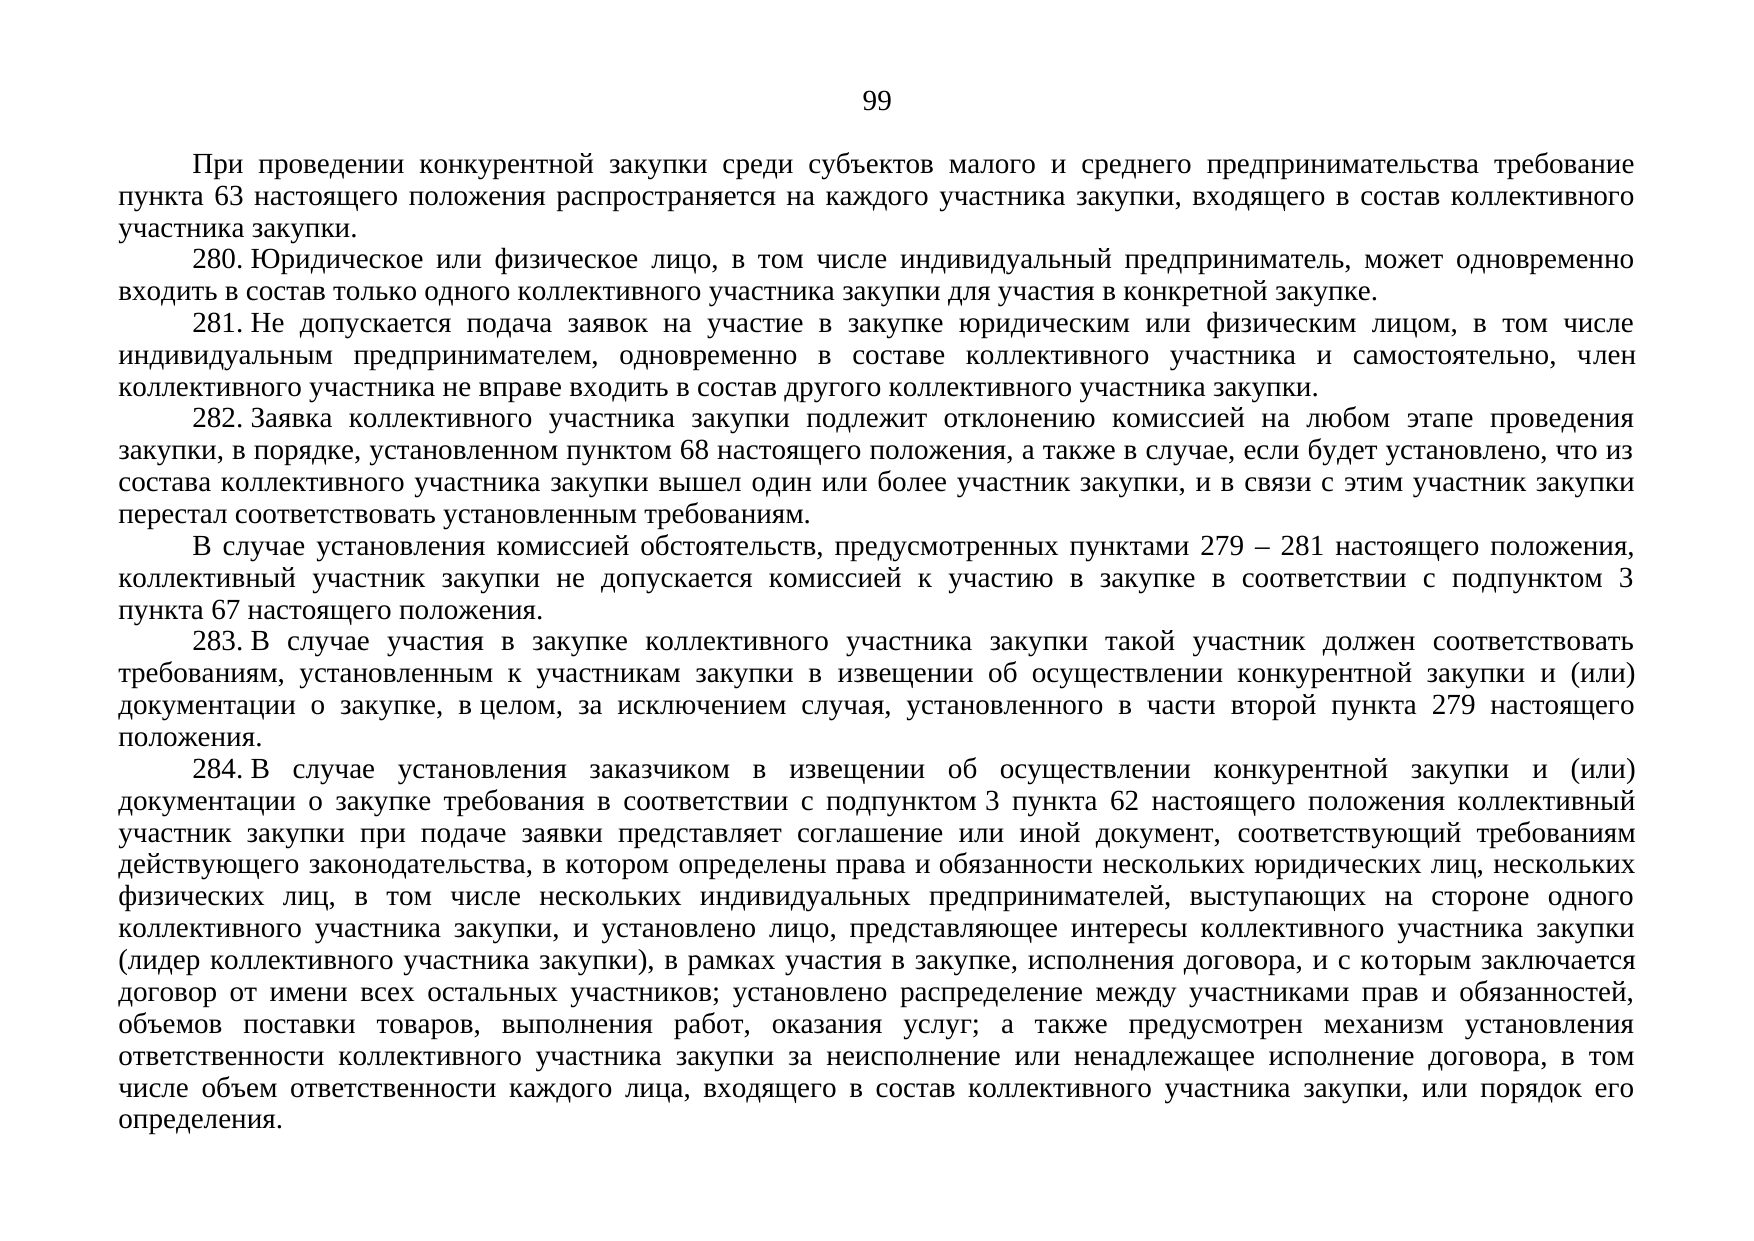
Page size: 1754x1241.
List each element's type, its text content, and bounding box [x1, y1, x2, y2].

text 280. Юридическое или физическое лицо, в том числе индивидуальный предприниматель, может одновременно входить в состав только одного коллективного участника закупки для участия в конкретной закупке. [118, 243, 1636, 307]
text 282. Заявка коллективного участника закупки подлежит отклонению комиссией на любом этапе проведения закупки, в порядке, установленном пунктом 68 настоящего положения, а также в случае, если будет установлено, что из состава коллективного участника закупки вышел один или более участник закупки, и в связи с этим участник закупки перестал соответствовать установленным требованиям. [118, 402, 1636, 530]
text 284. В случае установления заказчиком в извещении об осуществлении конкурентной закупки и (или) документации о закупке требования в соответствии с подпунктом 3 пункта 62 настоящего положения коллективный участник закупки при подаче заявки представляет соглашение или иной документ, соответствующий требованиям действующего законодательства, в котором определены права и обязанности нескольких юридических лиц, нескольких физических лиц, в том числе нескольких индивидуальных предпринимателей, выступающих на стороне одного коллективного участника закупки, и установлено лицо, представляющее интересы коллективного участника закупки (лидер коллективного участника закупки), в рамках участия в закупке, исполнения договора, и с которым заключается договор от имени всех остальных участников; установлено распределение между участниками прав и обязанностей, объемов поставки товаров, выполнения работ, оказания услуг; а также предусмотрен механизм установления ответственности коллективного участника закупки за неисполнение или ненадлежащее исполнение договора, в том числе объем ответственности каждого лица, входящего в состав коллективного участника закупки, или порядок его определения. [118, 753, 1636, 1135]
text В случае установления комиссией обстоятельств, предусмотренных пунктами 279 – 281 настоящего положения, коллективный участник закупки не допускается комиссией к участию в закупке в соответствии с подпунктом 3 пункта 67 настоящего положения. [118, 530, 1636, 625]
text 283. В случае участия в закупке коллективного участника закупки такой участник должен соответствовать требованиям, установленным к участникам закупки в извещении об осуществлении конкурентной закупки и (или) документации о закупке, в целом, за исключением случая, установленного в части второй пункта 279 настоящего положения. [118, 625, 1636, 753]
text 281. Не допускается подача заявок на участие в закупке юридическим или физическим лицом, в том числе индивидуальным предпринимателем, одновременно в составе коллективного участника и самостоятельно, член коллективного участника не вправе входить в состав другого коллективного участника закупки. [118, 307, 1636, 402]
text При проведении конкурентной закупки среди субъектов малого и среднего предпринимательства требование пункта 63 настоящего положения распространяется на каждого участника закупки, входящего в состав коллективного участника закупки. [118, 148, 1636, 243]
